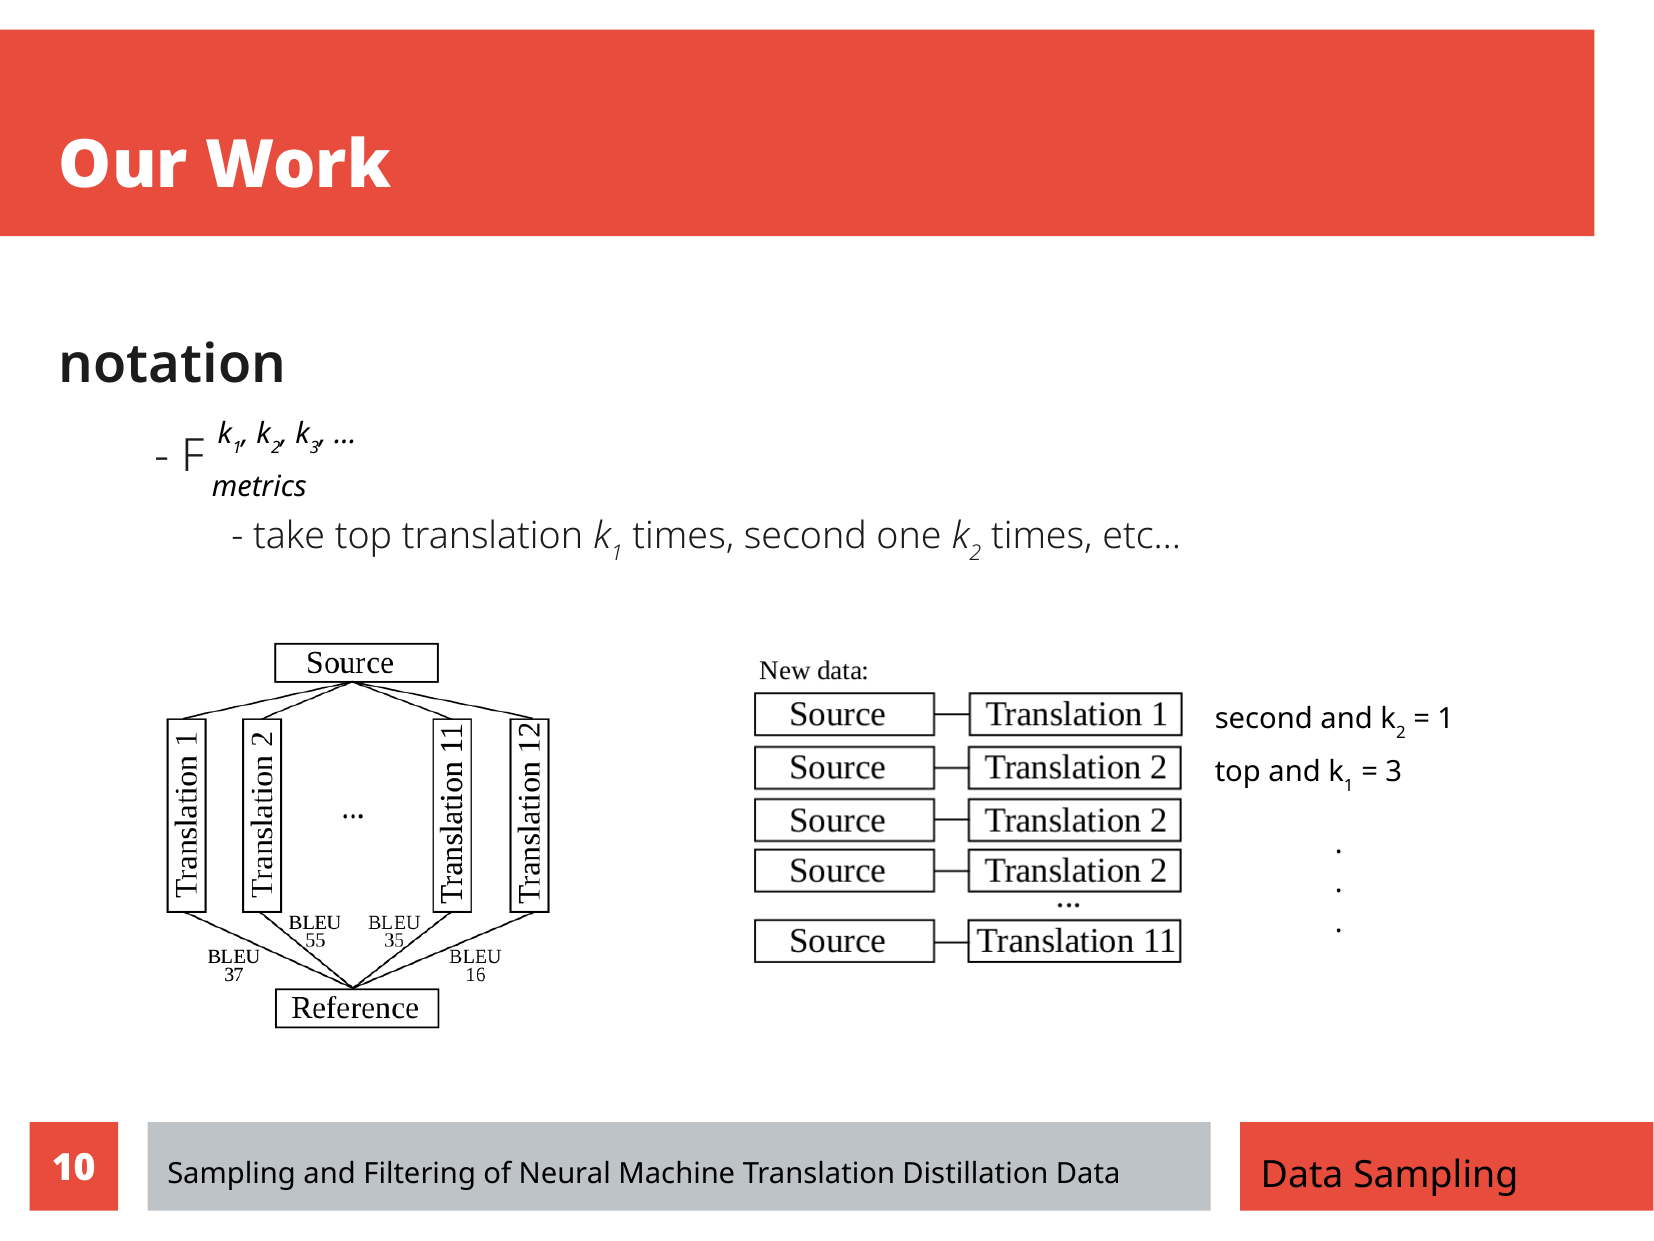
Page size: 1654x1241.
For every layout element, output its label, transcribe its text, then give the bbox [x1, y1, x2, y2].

text_box Data Sampling [1245, 1140, 1624, 1199]
picture [719, 640, 1219, 984]
picture [90, 617, 621, 1041]
text_box second and k2 = 1 [1200, 690, 1497, 743]
text_box k1, k2, k3, ... [202, 405, 400, 461]
text_box metrics [197, 458, 337, 508]
title Our Work [59, 59, 1595, 207]
text_box . . . [1320, 814, 1359, 933]
list notation - F - take top translation k1 times, second one k2 times, etc… [59, 324, 1565, 1093]
text_box top and k1 = 3 [1200, 743, 1497, 799]
text_box Sampling and Filtering of Neural Machine Translation Distillation Data [152, 1145, 1201, 1195]
